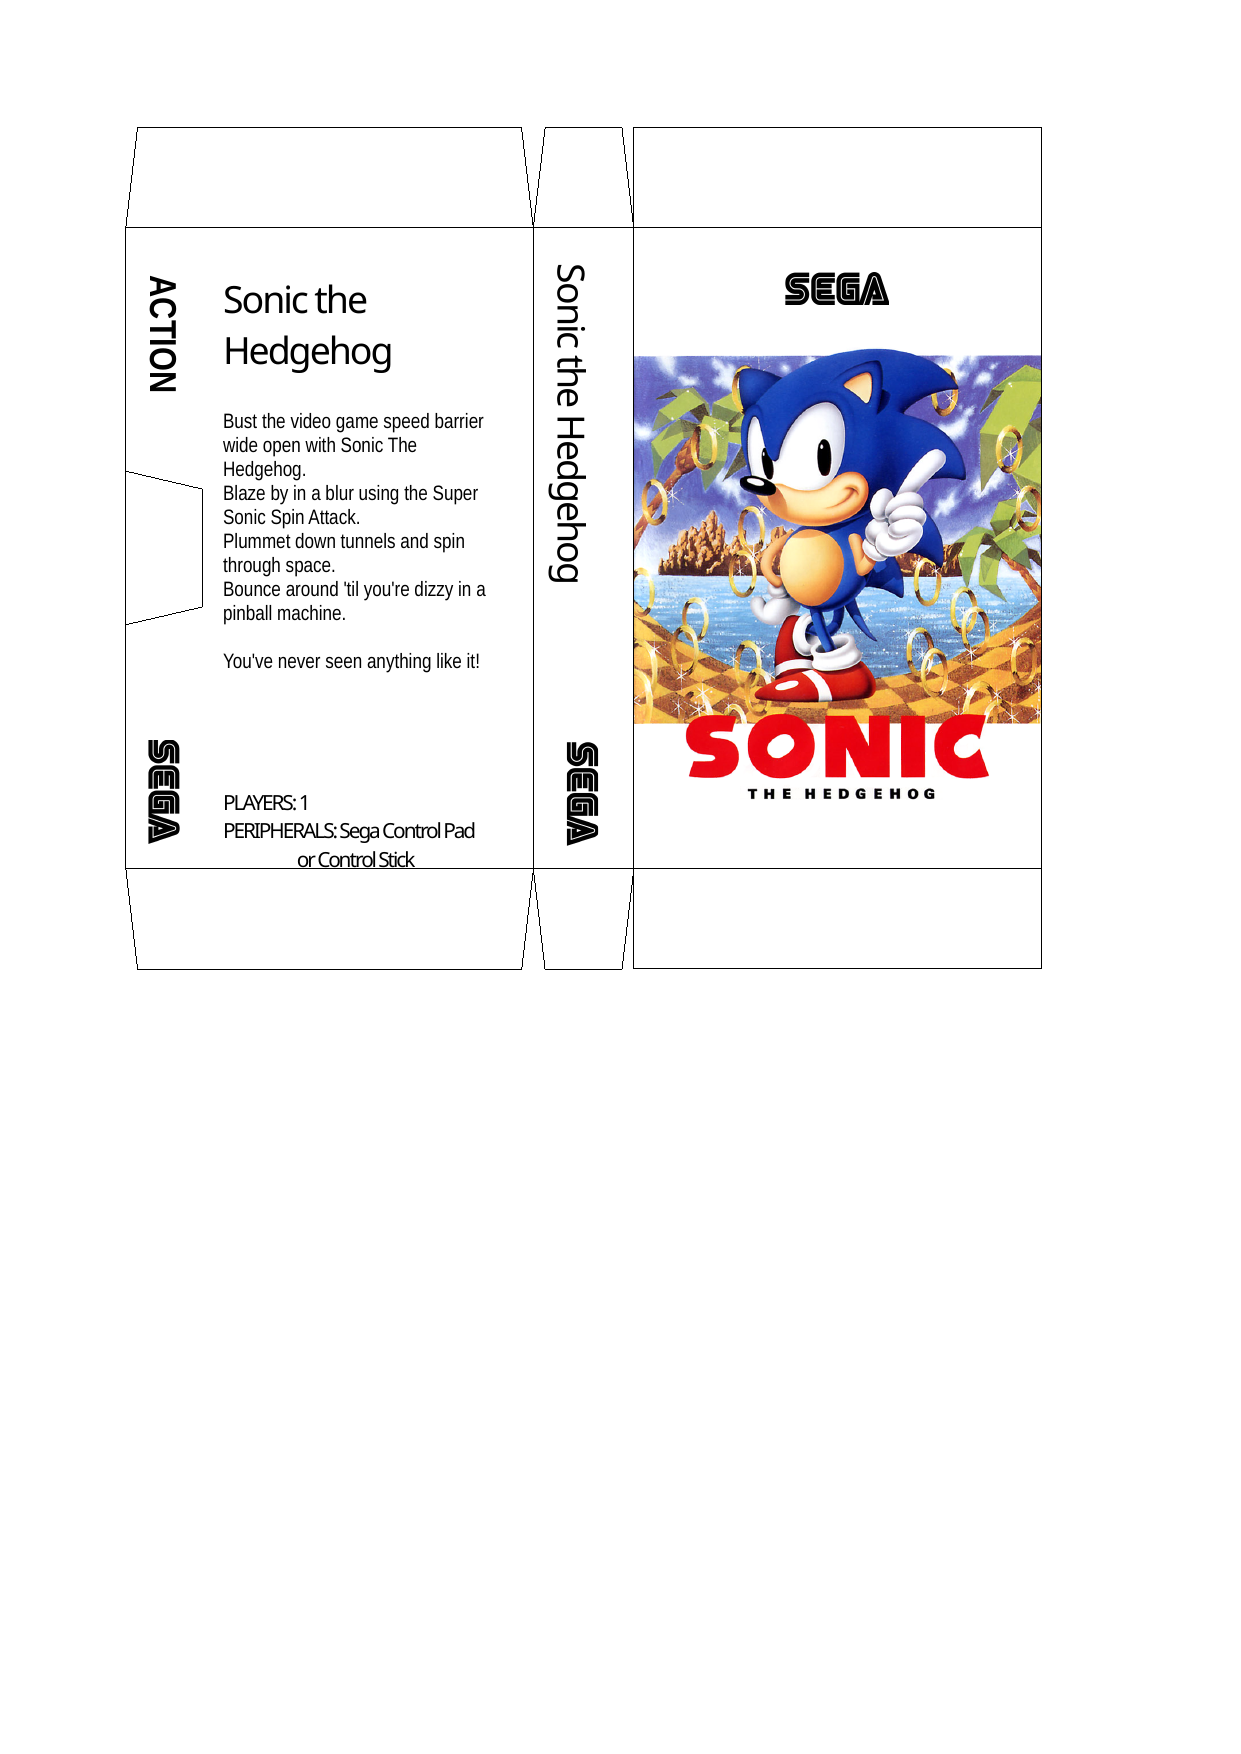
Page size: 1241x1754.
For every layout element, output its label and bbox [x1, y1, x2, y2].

picture [785, 272, 889, 305]
picture [567, 743, 599, 846]
picture [149, 740, 180, 844]
picture [634, 347, 1041, 800]
